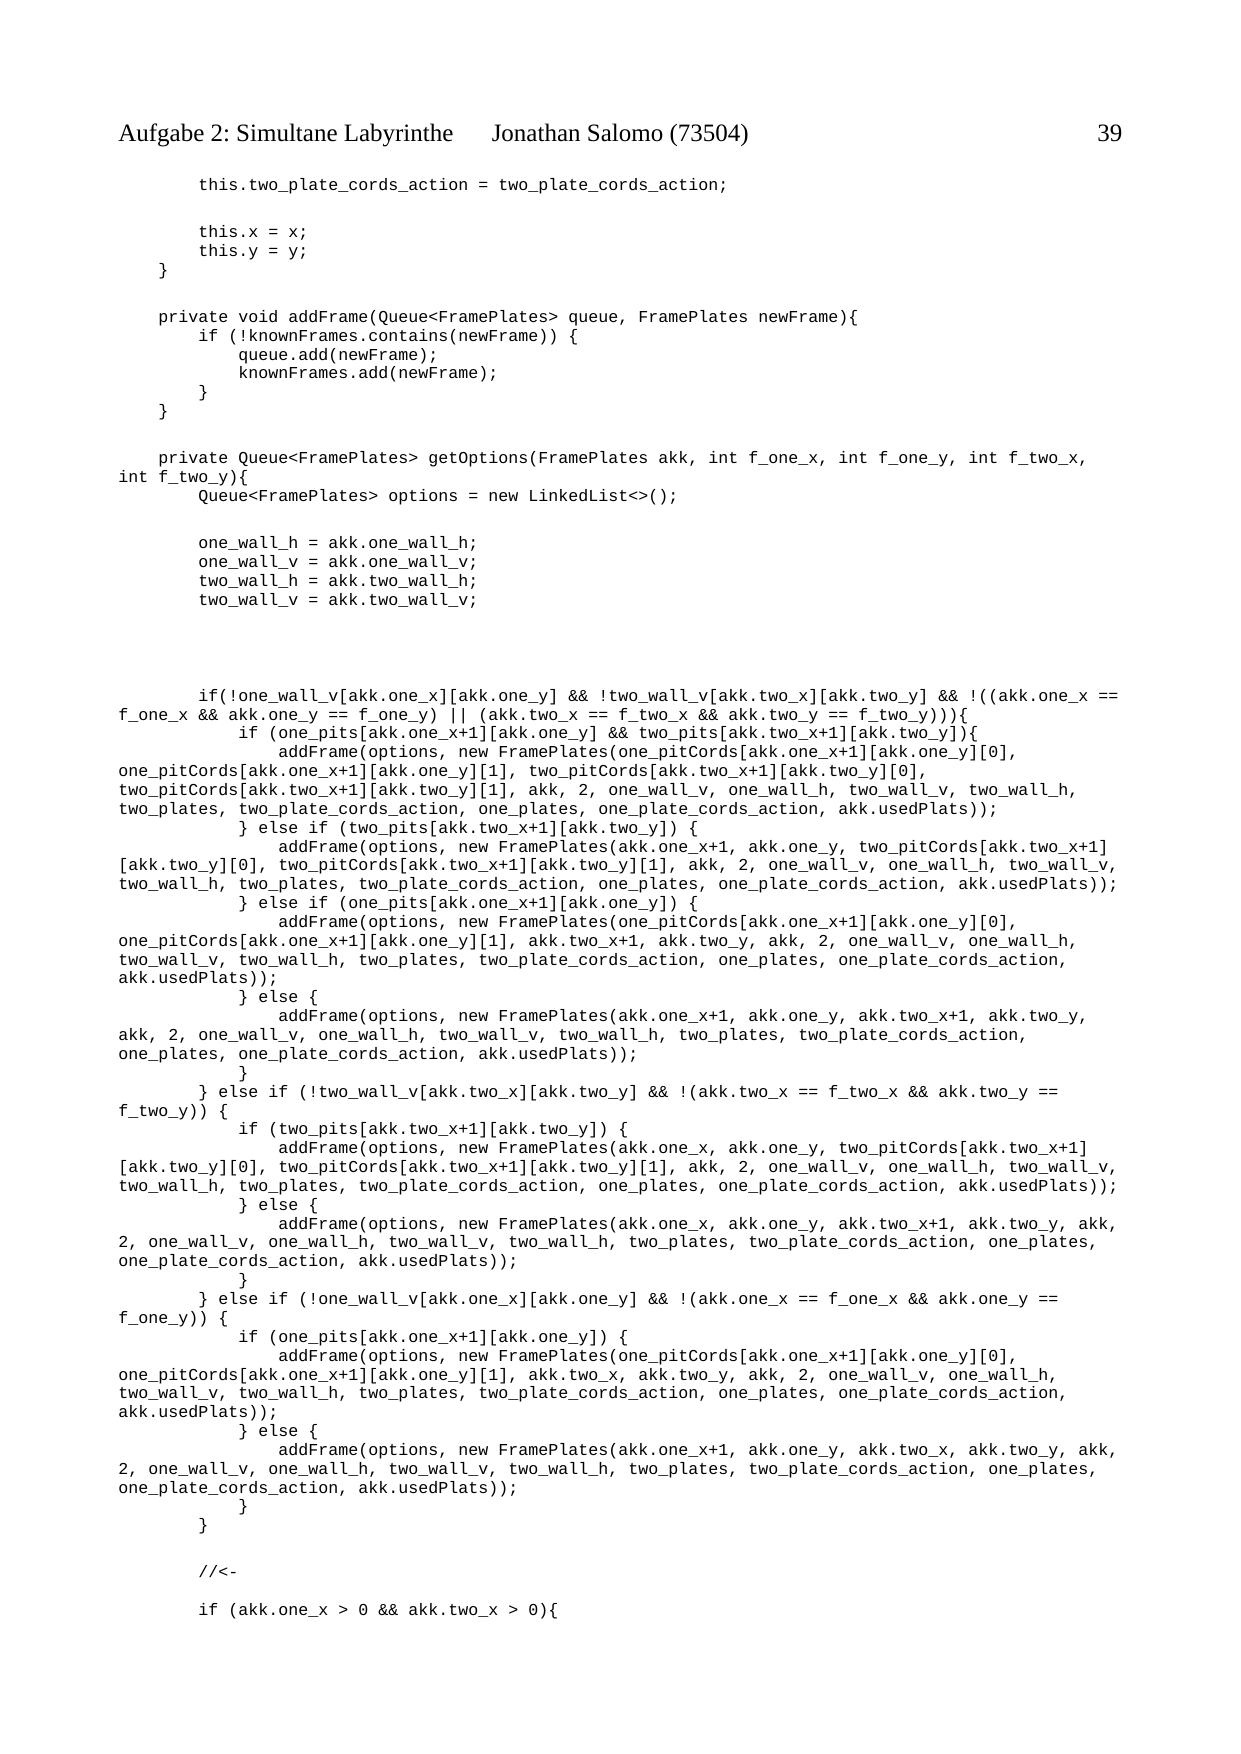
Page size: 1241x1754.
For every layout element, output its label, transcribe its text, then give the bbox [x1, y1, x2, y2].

text } [118, 261, 1122, 280]
text if (one_pits[akk.one_x+1][akk.one_y] && two_pits[akk.two_x+1][akk.two_y]){ [118, 725, 1122, 744]
text queue.add(newFrame); [118, 346, 1122, 365]
text if(!one_wall_v[akk.one_x][akk.one_y] && !two_wall_v[akk.two_x][akk.two_y] && !((akk.one_x == f_one_x && akk.one_y == f_one_y) || (akk.two_x == f_two_x && akk.two_y == f_two_y))){ [118, 687, 1122, 725]
text addFrame(options, new FramePlates(akk.one_x+1, akk.one_y, two_pitCords[akk.two_x+1][akk.two_y][0], two_pitCords[akk.two_x+1][akk.two_y][1], akk, 2, one_wall_v, one_wall_h, two_wall_v, two_wall_h, two_plates, two_plate_cords_action, one_plates, one_plate_cords_action, akk.usedPlats)); [118, 838, 1122, 895]
text } [118, 1272, 1122, 1291]
text one_wall_v = akk.one_wall_v; [118, 554, 1122, 572]
text addFrame(options, new FramePlates(akk.one_x+1, akk.one_y, akk.two_x, akk.two_y, akk, 2, one_wall_v, one_wall_h, two_wall_v, two_wall_h, two_plates, two_plate_cords_action, one_plates, one_plate_cords_action, akk.usedPlats)); [118, 1441, 1122, 1498]
text } else if (!one_wall_v[akk.one_x][akk.one_y] && !(akk.one_x == f_one_x && akk.one_y == f_one_y)) { [118, 1291, 1122, 1328]
text this.x = x; [118, 223, 1122, 242]
text } else if (!two_wall_v[akk.two_x][akk.two_y] && !(akk.two_x == f_two_x && akk.two_y == f_two_y)) { [118, 1083, 1122, 1121]
text addFrame(options, new FramePlates(akk.one_x, akk.one_y, two_pitCords[akk.two_x+1][akk.two_y][0], two_pitCords[akk.two_x+1][akk.two_y][1], akk, 2, one_wall_v, one_wall_h, two_wall_v, two_wall_h, two_plates, two_plate_cords_action, one_plates, one_plate_cords_action, akk.usedPlats)); [118, 1140, 1122, 1196]
text } else { [118, 1423, 1122, 1441]
text } [118, 403, 1122, 422]
text if (one_pits[akk.one_x+1][akk.one_y]) { [118, 1328, 1122, 1347]
text this.y = y; [118, 242, 1122, 261]
text } [118, 1064, 1122, 1083]
text two_wall_v = akk.two_wall_v; [118, 591, 1122, 610]
text addFrame(options, new FramePlates(akk.one_x, akk.one_y, akk.two_x+1, akk.two_y, akk, 2, one_wall_v, one_wall_h, two_wall_v, two_wall_h, two_plates, two_plate_cords_action, one_plates, one_plate_cords_action, akk.usedPlats)); [118, 1215, 1122, 1272]
text } else if (two_pits[akk.two_x+1][akk.two_y]) { [118, 819, 1122, 838]
text one_wall_h = akk.one_wall_h; [118, 535, 1122, 554]
text knownFrames.add(newFrame); [118, 365, 1122, 384]
text addFrame(options, new FramePlates(akk.one_x+1, akk.one_y, akk.two_x+1, akk.two_y, akk, 2, one_wall_v, one_wall_h, two_wall_v, two_wall_h, two_plates, two_plate_cords_action, one_plates, one_plate_cords_action, akk.usedPlats)); [118, 1008, 1122, 1064]
text private void addFrame(Queue<FramePlates> queue, FramePlates newFrame){ [118, 308, 1122, 327]
text //<- [118, 1564, 1122, 1583]
text } [118, 384, 1122, 403]
text } else if (one_pits[akk.one_x+1][akk.one_y]) { [118, 895, 1122, 913]
text Queue<FramePlates> options = new LinkedList<>(); [118, 488, 1122, 506]
text } else { [118, 1196, 1122, 1215]
text this.two_plate_cords_action = two_plate_cords_action; [118, 176, 1122, 195]
text private Queue<FramePlates> getOptions(FramePlates akk, int f_one_x, int f_one_y, int f_two_x, int f_two_y){ [118, 450, 1122, 488]
text two_wall_h = akk.two_wall_h; [118, 572, 1122, 591]
text if (two_pits[akk.two_x+1][akk.two_y]) { [118, 1121, 1122, 1140]
text } [118, 1517, 1122, 1536]
text addFrame(options, new FramePlates(one_pitCords[akk.one_x+1][akk.one_y][0], one_pitCords[akk.one_x+1][akk.one_y][1], two_pitCords[akk.two_x+1][akk.two_y][0], two_pitCords[akk.two_x+1][akk.two_y][1], akk, 2, one_wall_v, one_wall_h, two_wall_v, two_wall_h, two_plates, two_plate_cords_action, one_plates, one_plate_cords_action, akk.usedPlats)); [118, 744, 1122, 819]
text if (akk.one_x > 0 && akk.two_x > 0){ [118, 1602, 1122, 1621]
text if (!knownFrames.contains(newFrame)) { [118, 327, 1122, 346]
text } else { [118, 989, 1122, 1008]
text addFrame(options, new FramePlates(one_pitCords[akk.one_x+1][akk.one_y][0], one_pitCords[akk.one_x+1][akk.one_y][1], akk.two_x+1, akk.two_y, akk, 2, one_wall_v, one_wall_h, two_wall_v, two_wall_h, two_plates, two_plate_cords_action, one_plates, one_plate_cords_action, akk.usedPlats)); [118, 913, 1122, 989]
text addFrame(options, new FramePlates(one_pitCords[akk.one_x+1][akk.one_y][0], one_pitCords[akk.one_x+1][akk.one_y][1], akk.two_x, akk.two_y, akk, 2, one_wall_v, one_wall_h, two_wall_v, two_wall_h, two_plates, two_plate_cords_action, one_plates, one_plate_cords_action, akk.usedPlats)); [118, 1347, 1122, 1423]
text } [118, 1498, 1122, 1517]
